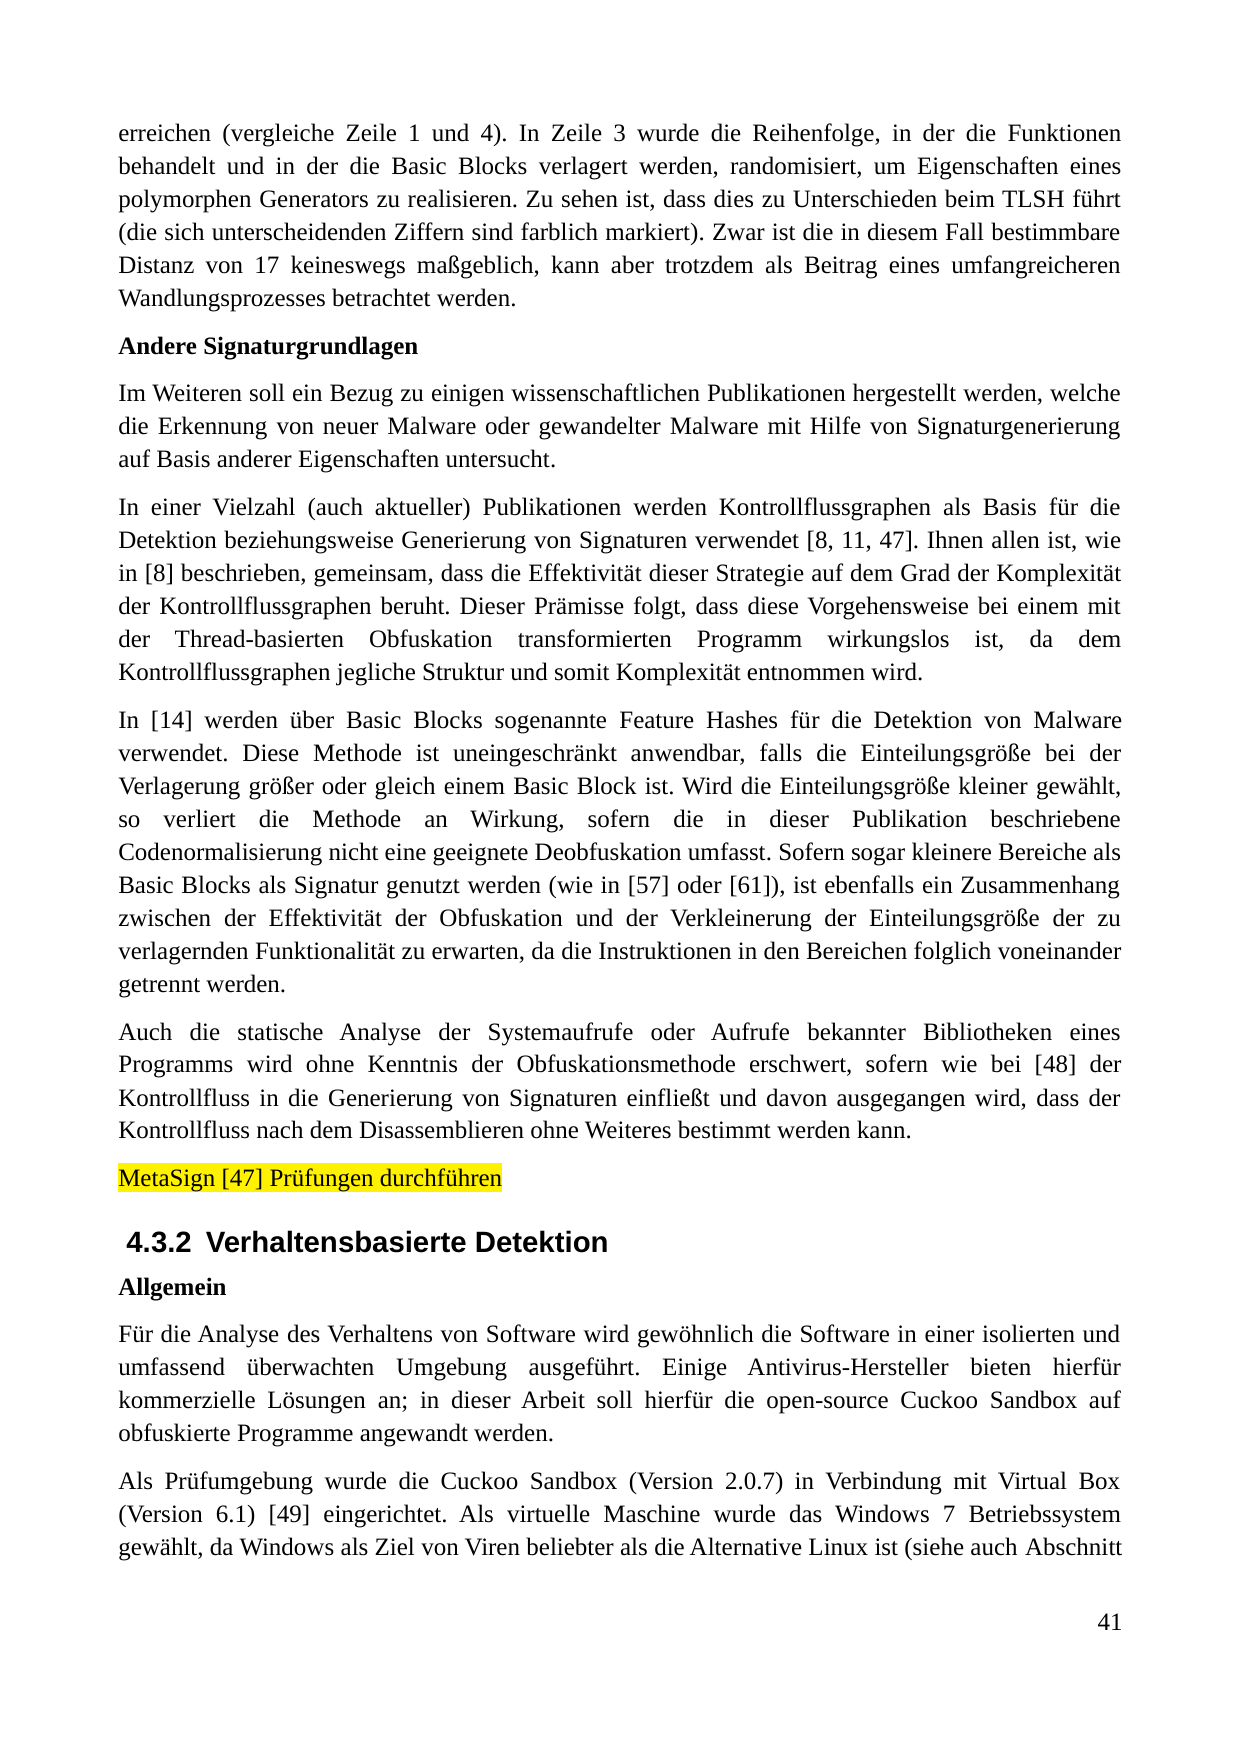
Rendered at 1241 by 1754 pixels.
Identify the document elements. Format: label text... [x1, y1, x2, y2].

text MetaSign [47] Prüfungen durchführen [118, 1163, 1122, 1192]
text In einer Vielzahl (auch aktueller) Publikationen werden Kontrollflussgraphen als Basis für die Detektion beziehungsweise Generierung von Signaturen verwendet [8, 11, 47]. Ihnen allen ist, wie in [8] beschrieben, gemeinsam, dass die Effektivität dieser Strategie auf dem Grad der Komplexität der Kontrollflussgraphen beruht. Dieser Prämisse folgt, dass diese Vorgehensweise bei einem mit der Thread-basierten Obfuskation transformierten Programm wirkungslos ist, da dem Kontrollflussgraphen jegliche Struktur und somit Komplexität entnommen wird. [118, 492, 1122, 686]
text Auch die statische Analyse der Systemaufrufe oder Aufrufe bekannter Bibliotheken eines Programms wird ohne Kenntnis der Obfuskationsmethode erschwert, sofern wie bei [48] der Kontrollfluss in die Generierung von Signaturen einfließt und davon ausgegangen wird, dass der Kontrollfluss nach dem Disassemblieren ohne Weiteres bestimmt werden kann. [118, 1017, 1122, 1144]
text Andere Signaturgrundlagen [118, 331, 1122, 359]
text Im Weiteren soll ein Bezug zu einigen wissenschaftlichen Publikationen hergestellt werden, welche die Erkennung von neuer Malware oder gewandelter Malware mit Hilfe von Signaturgenerierung auf Basis anderer Eigenschaften untersucht. [118, 378, 1122, 473]
text erreichen (vergleiche Zeile 1 und 4). In Zeile 3 wurde die Reihenfolge, in der die Funktionen behandelt und in der die Basic Blocks verlagert werden, randomisiert, um Eigenschaften eines polymorphen Generators zu realisieren. Zu sehen ist, dass dies zu Unterschieden beim TLSH führt (die sich unterscheidenden Ziffern sind farblich markiert). Zwar ist die in diesem Fall bestimmbare Distanz von 17 keineswegs maßgeblich, kann aber trotzdem als Beitrag eines umfangreicheren Wandlungsprozesses betrachtet werden. [118, 118, 1122, 312]
subtitle Verhaltensbasierte Detektion [118, 1225, 1122, 1259]
text Für die Analyse des Verhaltens von Software wird gewöhnlich die Software in einer isolierten und umfassend überwachten Umgebung ausgeführt. Einige Antivirus-Hersteller bieten hierfür kommerzielle Lösungen an; in dieser Arbeit soll hierfür die open-source Cuckoo Sandbox auf obfuskierte Programme angewandt werden. [118, 1319, 1122, 1447]
text In [14] werden über Basic Blocks sogenannte Feature Hashes für die Detektion von Malware verwendet. Diese Methode ist uneingeschränkt anwendbar, falls die Einteilungsgröße bei der Verlagerung größer oder gleich einem Basic Block ist. Wird die Einteilungsgröße kleiner gewählt, so verliert die Methode an Wirkung, sofern die in dieser Publikation beschriebene Codenormalisierung nicht eine geeignete Deobfuskation umfasst. Sofern sogar kleinere Bereiche als Basic Blocks als Signatur genutzt werden (wie in [57] oder [61]), ist ebenfalls ein Zusammenhang zwischen der Effektivität der Obfuskation und der Verkleinerung der Einteilungsgröße der zu verlagernden Funktionalität zu erwarten, da die Instruktionen in den Bereichen folglich voneinander getrennt werden. [118, 705, 1122, 998]
text Als Prüfumgebung wurde die Cuckoo Sandbox (Version 2.0.7) in Verbindung mit Virtual Box (Version 6.1) [49] eingerichtet. Als virtuelle Maschine wurde das Windows 7 Betriebssystem gewählt, da Windows als Ziel von Viren beliebter als die Alternative Linux ist (siehe auch Abschnitt [118, 1466, 1122, 1561]
text Allgemein [118, 1272, 1122, 1300]
